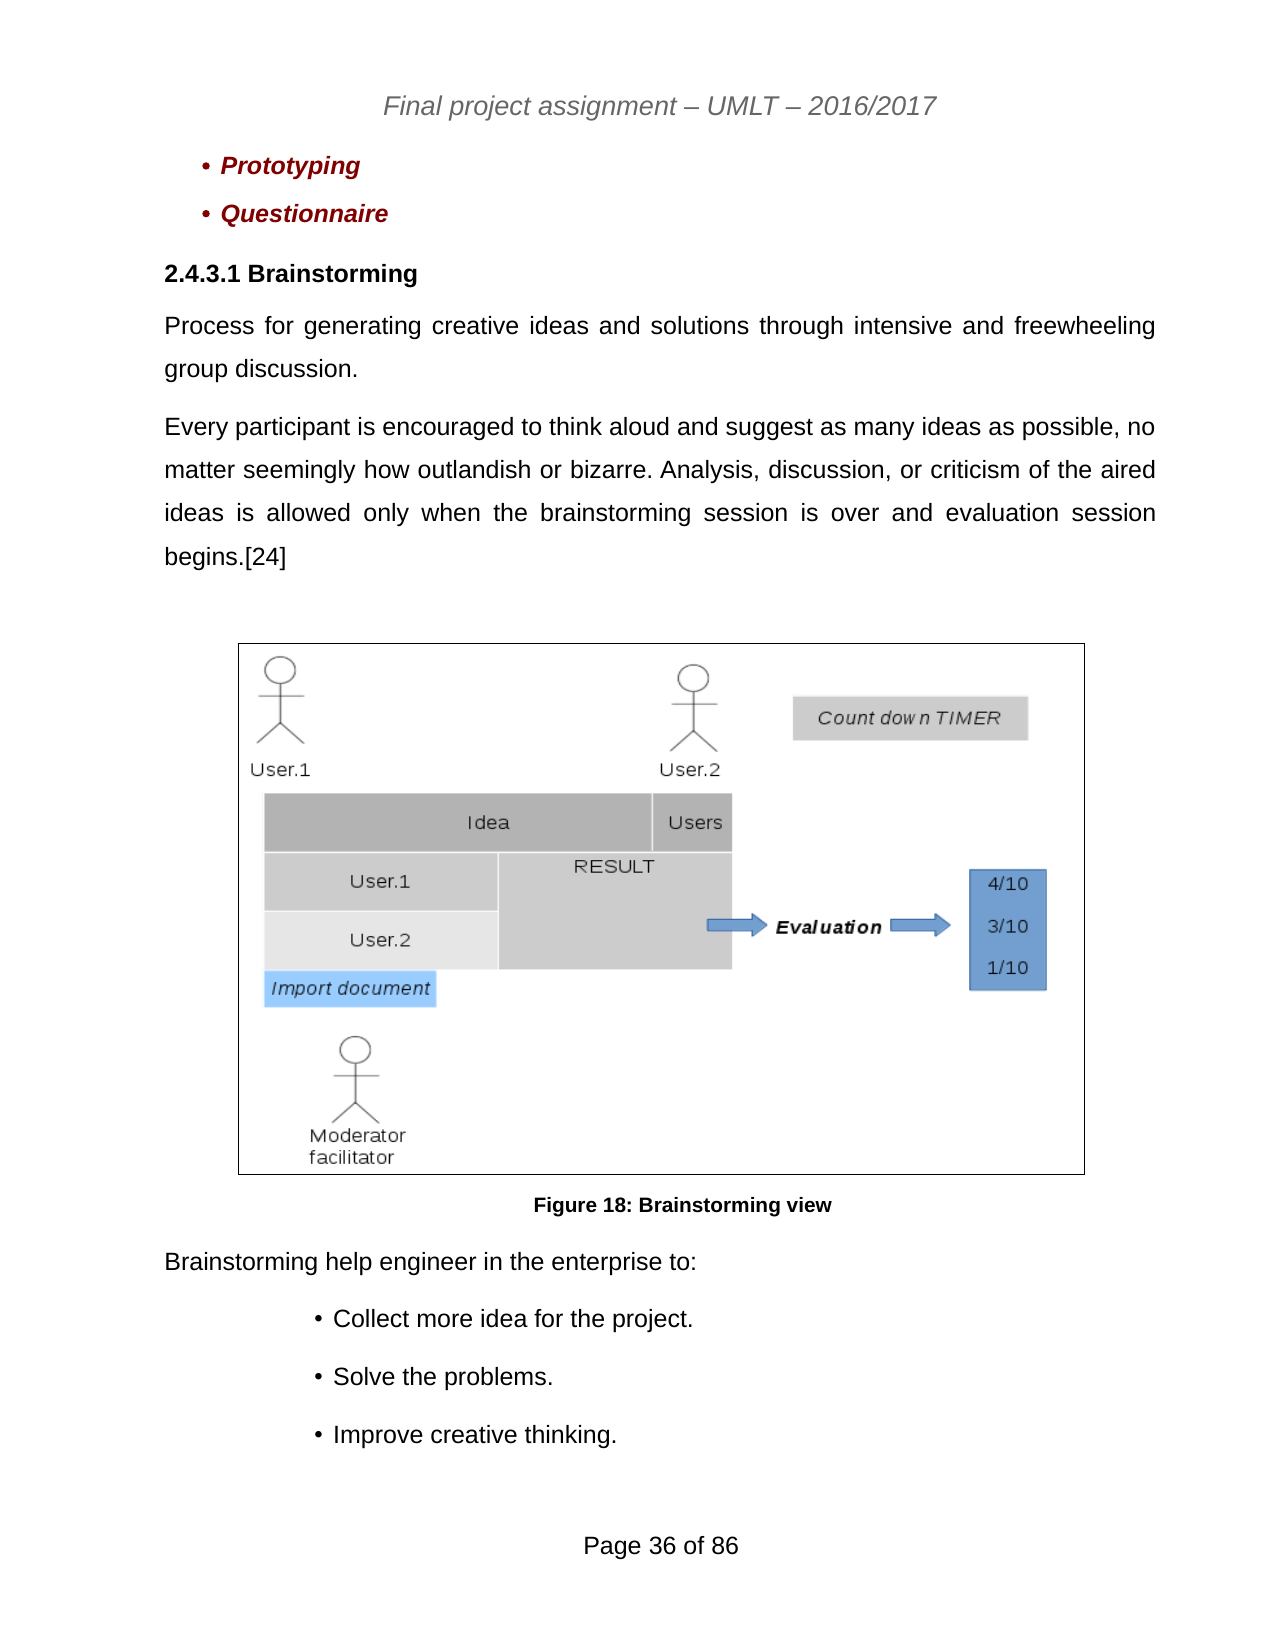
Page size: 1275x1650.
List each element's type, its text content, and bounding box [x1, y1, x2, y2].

text Brainstorming help engineer in the enterprise to: [164, 1247, 1158, 1275]
text Figure 18: Brainstorming view [164, 1172, 1158, 1218]
list Solve the problems. [314, 1362, 1158, 1391]
picture [240, 645, 1082, 1172]
list Prototyping [202, 151, 1158, 180]
list Questionnaire [202, 199, 1158, 228]
text Process for generating creative ideas and solutions through intensive and freewheeling group discussion. [164, 311, 1158, 383]
list Collect more idea for the project. [314, 1304, 1158, 1333]
subtitle 2.4.3.1 Brainstorming [164, 259, 1158, 287]
list Improve creative thinking. [314, 1420, 1158, 1449]
text Every participant is encouraged to think aloud and suggest as many ideas as possible, no matter seemingly how outlandish or bizarre. Analysis, discussion, or criticism of the aired ideas is allowed only when the brainstorming session is over and evaluation session begins.[24] [164, 412, 1158, 613]
